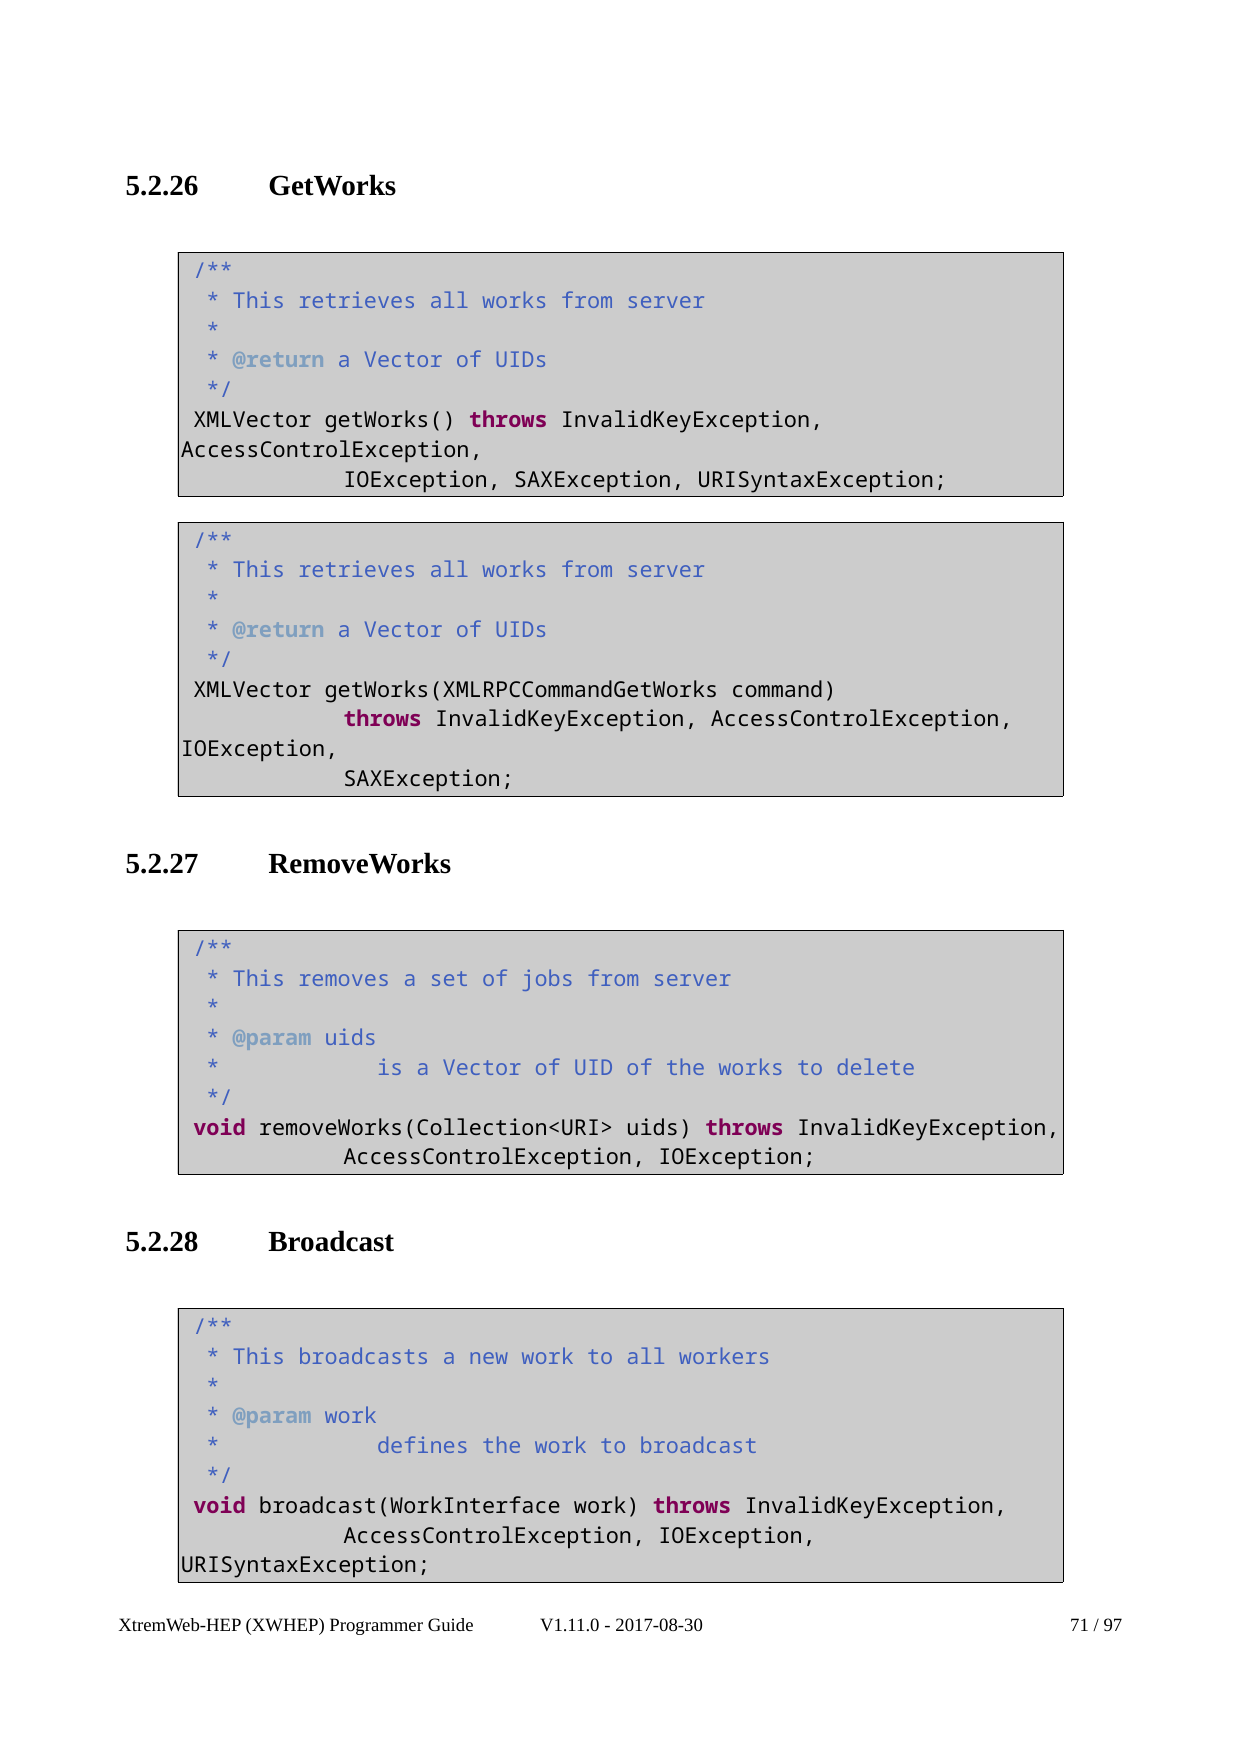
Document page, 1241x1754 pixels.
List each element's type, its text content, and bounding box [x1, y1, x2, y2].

text SAXException; [179, 760, 1063, 796]
text * [179, 989, 1063, 1019]
text XMLVector getWorks(XMLRPCCommandGetWorks command) [179, 671, 1063, 700]
text */ [179, 1079, 1063, 1108]
text * This broadcasts a new work to all workers [179, 1338, 1063, 1368]
text /** [179, 523, 1063, 551]
text */ [179, 371, 1063, 401]
text /** [179, 1309, 1063, 1338]
text * [179, 1368, 1063, 1397]
text AccessControlException, IOException, URISyntaxException; [179, 1517, 1063, 1582]
text /** [179, 253, 1063, 282]
text * @param uids [179, 1019, 1063, 1049]
text * This retrieves all works from server [179, 551, 1063, 581]
text * @param work [179, 1397, 1063, 1427]
subtitle RemoveWorks [118, 846, 1122, 879]
text * This retrieves all works from server [179, 282, 1063, 312]
text XMLVector getWorks() throws InvalidKeyException, AccessControlException, [179, 401, 1063, 461]
text void broadcast(WorkInterface work) throws InvalidKeyException, [179, 1487, 1063, 1517]
text * [179, 581, 1063, 611]
subtitle Broadcast [118, 1224, 1122, 1258]
subtitle GetWorks [118, 168, 1122, 202]
text * @return a Vector of UIDs [179, 341, 1063, 371]
text * This removes a set of jobs from server [179, 959, 1063, 989]
text */ [179, 1457, 1063, 1487]
text */ [179, 641, 1063, 671]
text * is a Vector of UID of the works to delete [179, 1049, 1063, 1079]
text AccessControlException, IOException; [179, 1138, 1063, 1174]
text /** [179, 931, 1063, 959]
text throws InvalidKeyException, AccessControlException, IOException, [179, 700, 1063, 760]
text void removeWorks(Collection<URI> uids) throws InvalidKeyException, [179, 1108, 1063, 1138]
text IOException, SAXException, URISyntaxException; [179, 461, 1063, 496]
text * defines the work to broadcast [179, 1427, 1063, 1457]
text * @return a Vector of UIDs [179, 611, 1063, 641]
text * [179, 312, 1063, 341]
